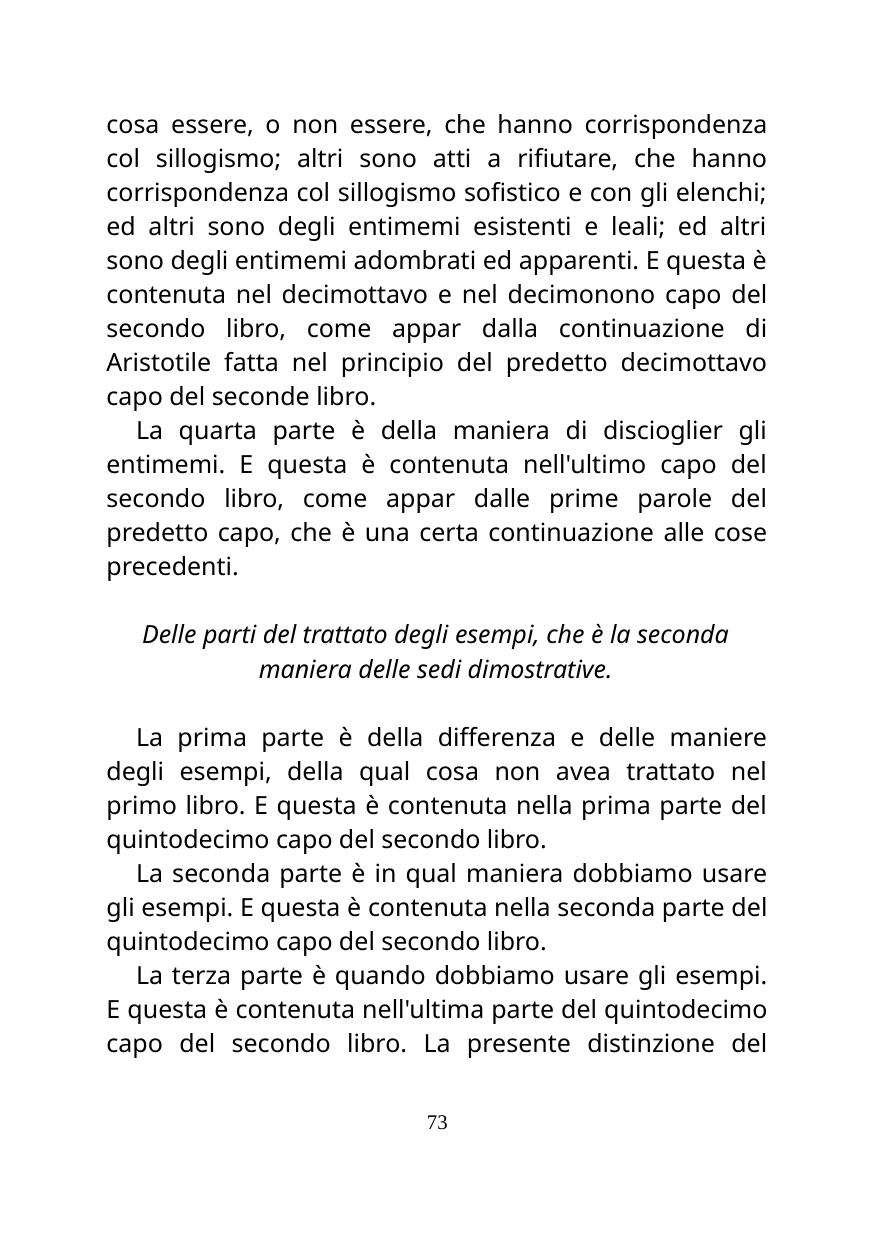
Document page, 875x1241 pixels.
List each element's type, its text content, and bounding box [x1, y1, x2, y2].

text Delle parti del trattato degli esempi, che è la seconda maniera delle sedi dimostrative. [106, 617, 768, 685]
text La prima parte è della differenza e delle maniere degli esempi, della qual cosa non avea trattato nel primo libro. E questa è contenuta nella prima parte del quintodecimo capo del secondo libro. [106, 719, 768, 856]
text La seconda parte è in qual maniera dobbiamo usare gli esempi. E questa è contenuta nella seconda parte del quintodecimo capo del secondo libro. [106, 856, 768, 958]
text La quarta parte è della maniera di discioglier gli entimemi. E questa è contenuta nell'ultimo capo del secondo libro, come appar dalle prime parole del predetto capo, che è una certa continuazione alle cose precedenti. [106, 413, 768, 583]
text cosa essere, o non essere, che hanno corrispondenza col sillogismo; altri sono atti a rifiutare, che hanno corrispondenza col sillogismo sofistico e con gli elenchi; ed altri sono degli entimemi esistenti e leali; ed altri sono degli entimemi adombrati ed apparenti. E questa è contenuta nel decimottavo e nel decimonono capo del secondo libro, come appar dalla continuazione di Aristotile fatta nel principio del predetto decimottavo capo del seconde libro. [106, 106, 768, 413]
text La terza parte è quando dobbiamo usare gli esempi. E questa è contenuta nell'ultima parte del quintodecimo capo del secondo libro. La presente distinzione del [106, 958, 768, 1060]
